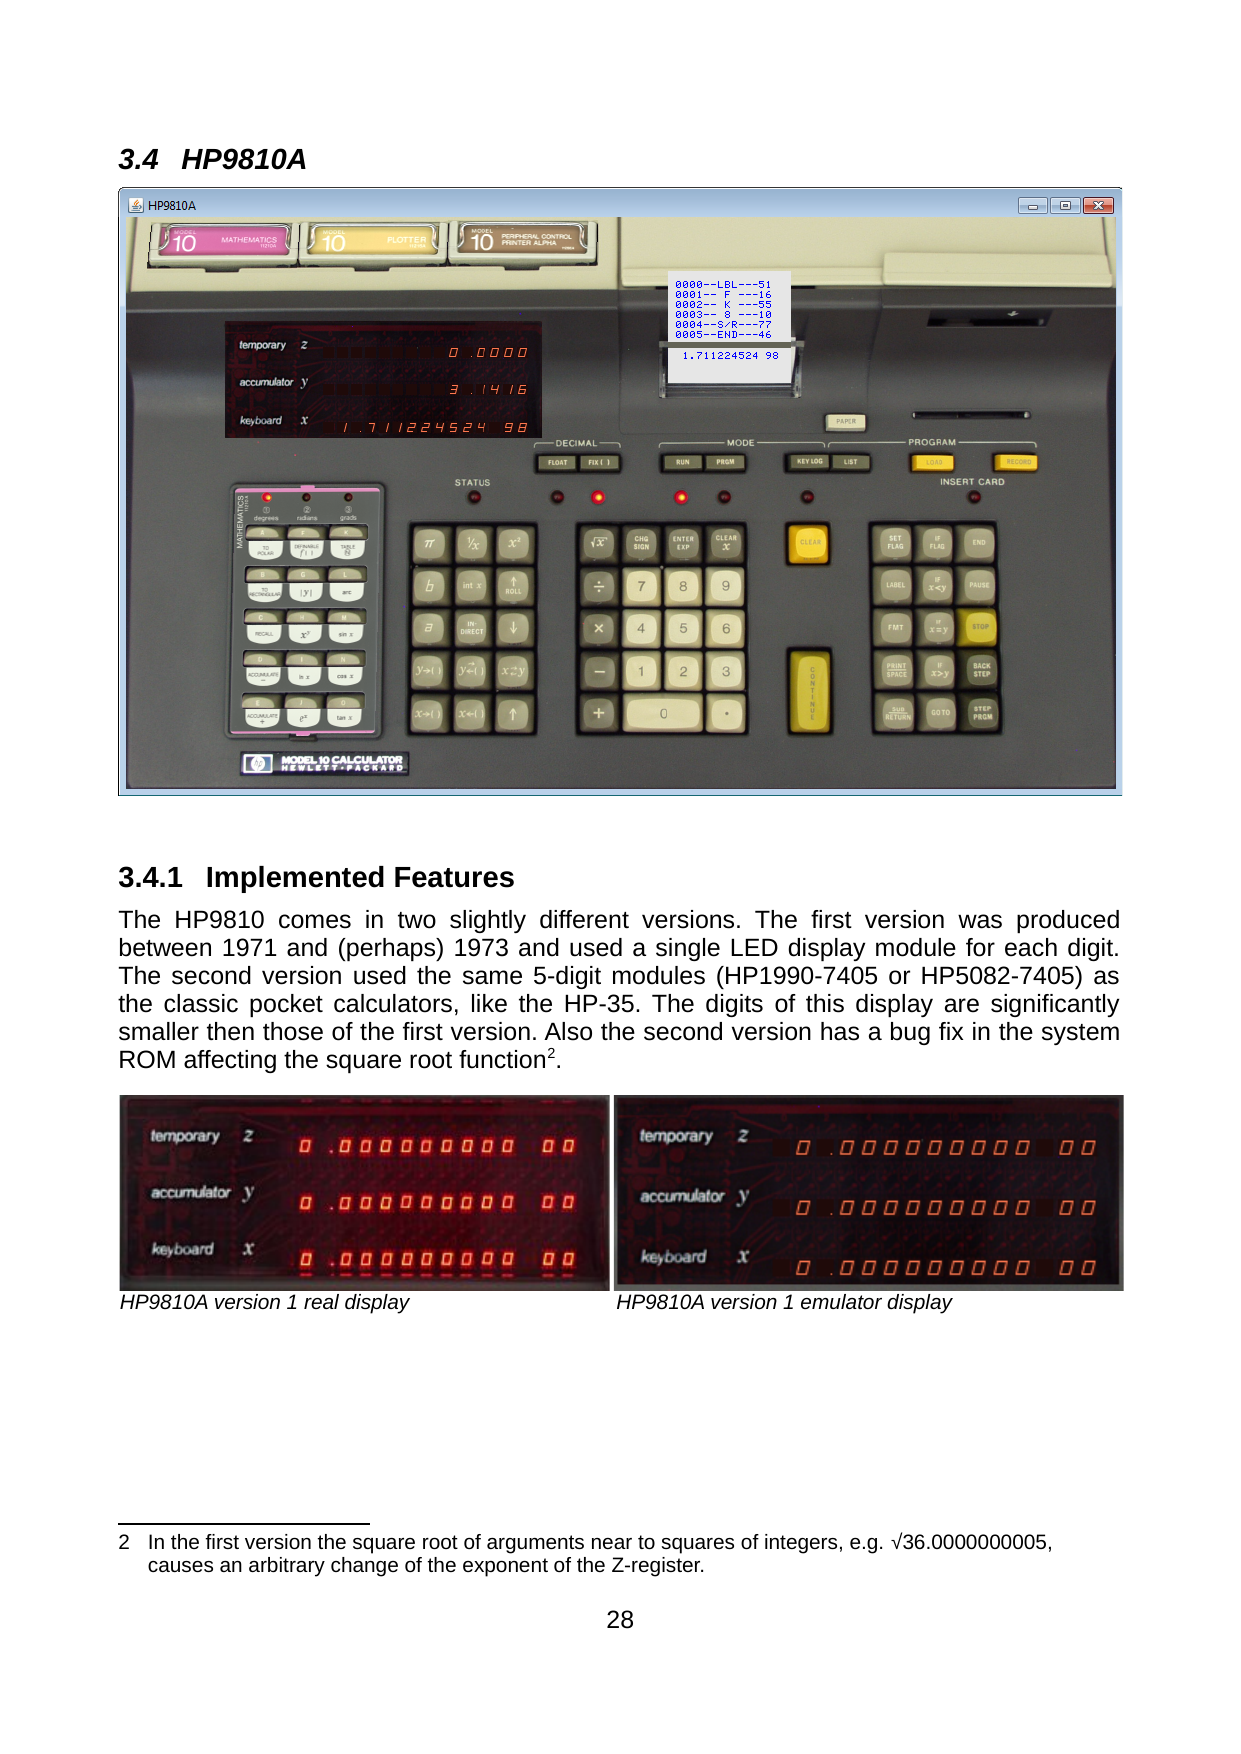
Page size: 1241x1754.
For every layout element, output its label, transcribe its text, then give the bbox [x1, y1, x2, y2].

picture [613, 1095, 1124, 1291]
picture [118, 187, 1123, 796]
text In the first version the square root of arguments near to squares of integers, e.g. √36.0000000005, causes an arbitrary change of the exponent of the Z-register. [118, 1530, 1122, 1577]
subtitle Implemented Features [118, 861, 1122, 894]
text The HP9810 comes in two slightly different versions. The first version was produced between 1971 and (perhaps) 1973 and used a single LED display module for each digit. The second version used the same 5-digit modules (HP1990-7405 or HP5082-7405) as the classic pocket calculators, like the HP-35. The digits of this display are significantly smaller then those of the first version. Also the second version has a bug fix in the system ROM affecting the square root function. [118, 906, 1122, 1074]
picture [119, 1095, 610, 1291]
subtitle HP9810A [118, 143, 1122, 176]
text HP9810A version 1 emulator display [616, 1291, 1124, 1313]
text HP9810A version 1 real display [119, 1291, 610, 1314]
